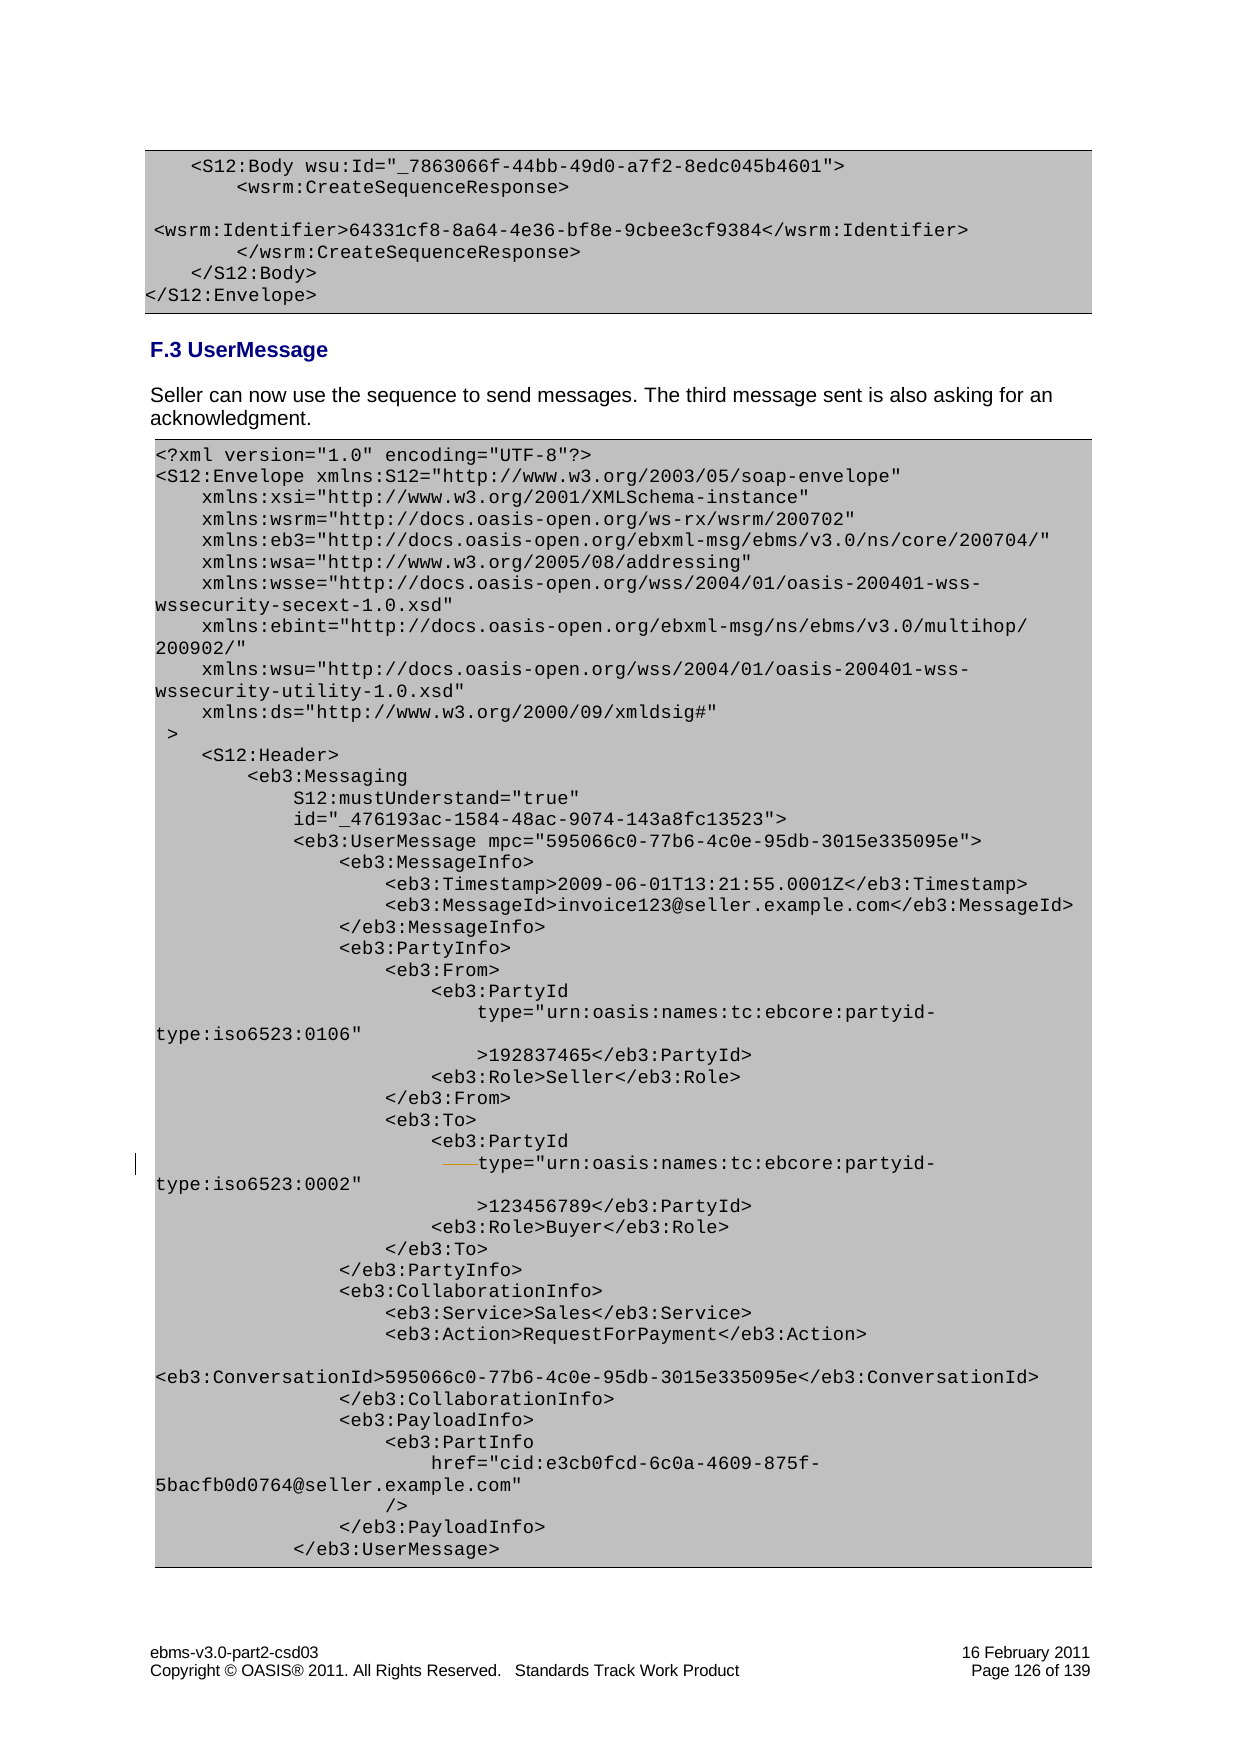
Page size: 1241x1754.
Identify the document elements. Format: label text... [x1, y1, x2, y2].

text <eb3:Timestamp>2009-06-01T13:21:55.0001Z</eb3:Timestamp> [155, 868, 1092, 889]
text <eb3:PartyId [155, 975, 1092, 997]
text <eb3:Messaging [155, 761, 1092, 782]
text </wsrm:CreateSequenceResponse> [145, 236, 1092, 257]
text xmlns:wsa="http://www.w3.org/2005/08/addressing" [155, 546, 1092, 567]
text <eb3:Service>Sales</eb3:Service> [155, 1297, 1092, 1318]
text S12:mustUnderstand="true" [155, 782, 1092, 803]
text href="cid:e3cb0fcd-6c0a-4609-875f-5bacfb0d0764@seller.example.com" [155, 1447, 1092, 1490]
text </eb3:UserMessage> [155, 1533, 1092, 1567]
text xmlns:xsi="http://www.w3.org/2001/XMLSchema-instance" [155, 482, 1092, 503]
subtitle UserMessage [150, 338, 1090, 362]
text xmlns:wsse="http://docs.oasis-open.org/wss/2004/01/oasis-200401-wss-wssecurity-secext-1.0.xsd" [155, 567, 1092, 610]
text <eb3:From> [155, 954, 1092, 975]
text type="urn:oasis:names:tc:ebcore:partyid-type:iso6523:0106" [155, 997, 1092, 1039]
text xmlns:wsu="http://docs.oasis-open.org/wss/2004/01/oasis-200401-wss-wssecurity-utility-1.0.xsd" [155, 653, 1092, 696]
text xmlns:ds="http://www.w3.org/2000/09/xmldsig#" [155, 696, 1092, 718]
text <S12:Envelope xmlns:S12="http://www.w3.org/2003/05/soap-envelope" [155, 460, 1092, 482]
text <wsrm:CreateSequenceResponse> [145, 171, 1092, 193]
text <eb3:MessageInfo> [155, 846, 1092, 868]
text <S12:Header> [155, 739, 1092, 761]
text </S12:Envelope> [145, 279, 1092, 313]
text </eb3:To> [155, 1233, 1092, 1254]
text /> [155, 1490, 1092, 1512]
text <eb3:CollaborationInfo> [155, 1276, 1092, 1297]
text > [155, 718, 1092, 739]
text <S12:Body wsu:Id="_7863066f-44bb-49d0-a7f2-8edc045b4601"> [145, 151, 1092, 171]
text <eb3:Role>Buyer</eb3:Role> [155, 1211, 1092, 1233]
text <eb3:PartInfo [155, 1426, 1092, 1447]
text >123456789</eb3:PartyId> [155, 1190, 1092, 1211]
text <eb3:PartyInfo> [155, 932, 1092, 954]
text <eb3:ConversationId>595066c0-77b6-4c0e-95db-3015e335095e</eb3:ConversationId> [155, 1340, 1092, 1383]
text <eb3:Role>Seller</eb3:Role> [155, 1061, 1092, 1082]
text id="_476193ac-1584-48ac-9074-143a8fc13523"> [155, 803, 1092, 825]
text xmlns:wsrm="http://docs.oasis-open.org/ws-rx/wsrm/200702" [155, 503, 1092, 524]
text <eb3:To> [155, 1104, 1092, 1125]
text <eb3:MessageId>invoice123@seller.example.com</eb3:MessageId> [155, 889, 1092, 911]
text Seller can now use the sequence to send messages. The third message sent is also asking for an acknowledgment. [150, 383, 1090, 430]
text </eb3:PartyInfo> [155, 1254, 1092, 1276]
text <eb3:PartyId [155, 1125, 1092, 1147]
text <?xml version="1.0" encoding="UTF-8"?> [155, 440, 1092, 460]
text </eb3:CollaborationInfo> [155, 1383, 1092, 1404]
text </eb3:MessageInfo> [155, 911, 1092, 932]
text <wsrm:Identifier>64331cf8-8a64-4e36-bf8e-9cbee3cf9384</wsrm:Identifier> [145, 193, 1092, 236]
text xmlns:ebint="http://docs.oasis-open.org/ebxml-msg/ns/ebms/v3.0/multihop/200902/" [155, 610, 1092, 653]
text </eb3:From> [155, 1082, 1092, 1104]
text <eb3:Action>RequestForPayment</eb3:Action> [155, 1318, 1092, 1340]
text type="urn:oasis:names:tc:ebcore:partyid-type:iso6523:0002" [155, 1147, 1092, 1190]
text </eb3:PayloadInfo> [155, 1512, 1092, 1533]
text </S12:Body> [145, 257, 1092, 279]
text <eb3:PayloadInfo> [155, 1404, 1092, 1426]
text >192837465</eb3:PartyId> [155, 1039, 1092, 1061]
text xmlns:eb3="http://docs.oasis-open.org/ebxml-msg/ebms/v3.0/ns/core/200704/" [155, 524, 1092, 546]
text <eb3:UserMessage mpc="595066c0-77b6-4c0e-95db-3015e335095e"> [155, 825, 1092, 846]
